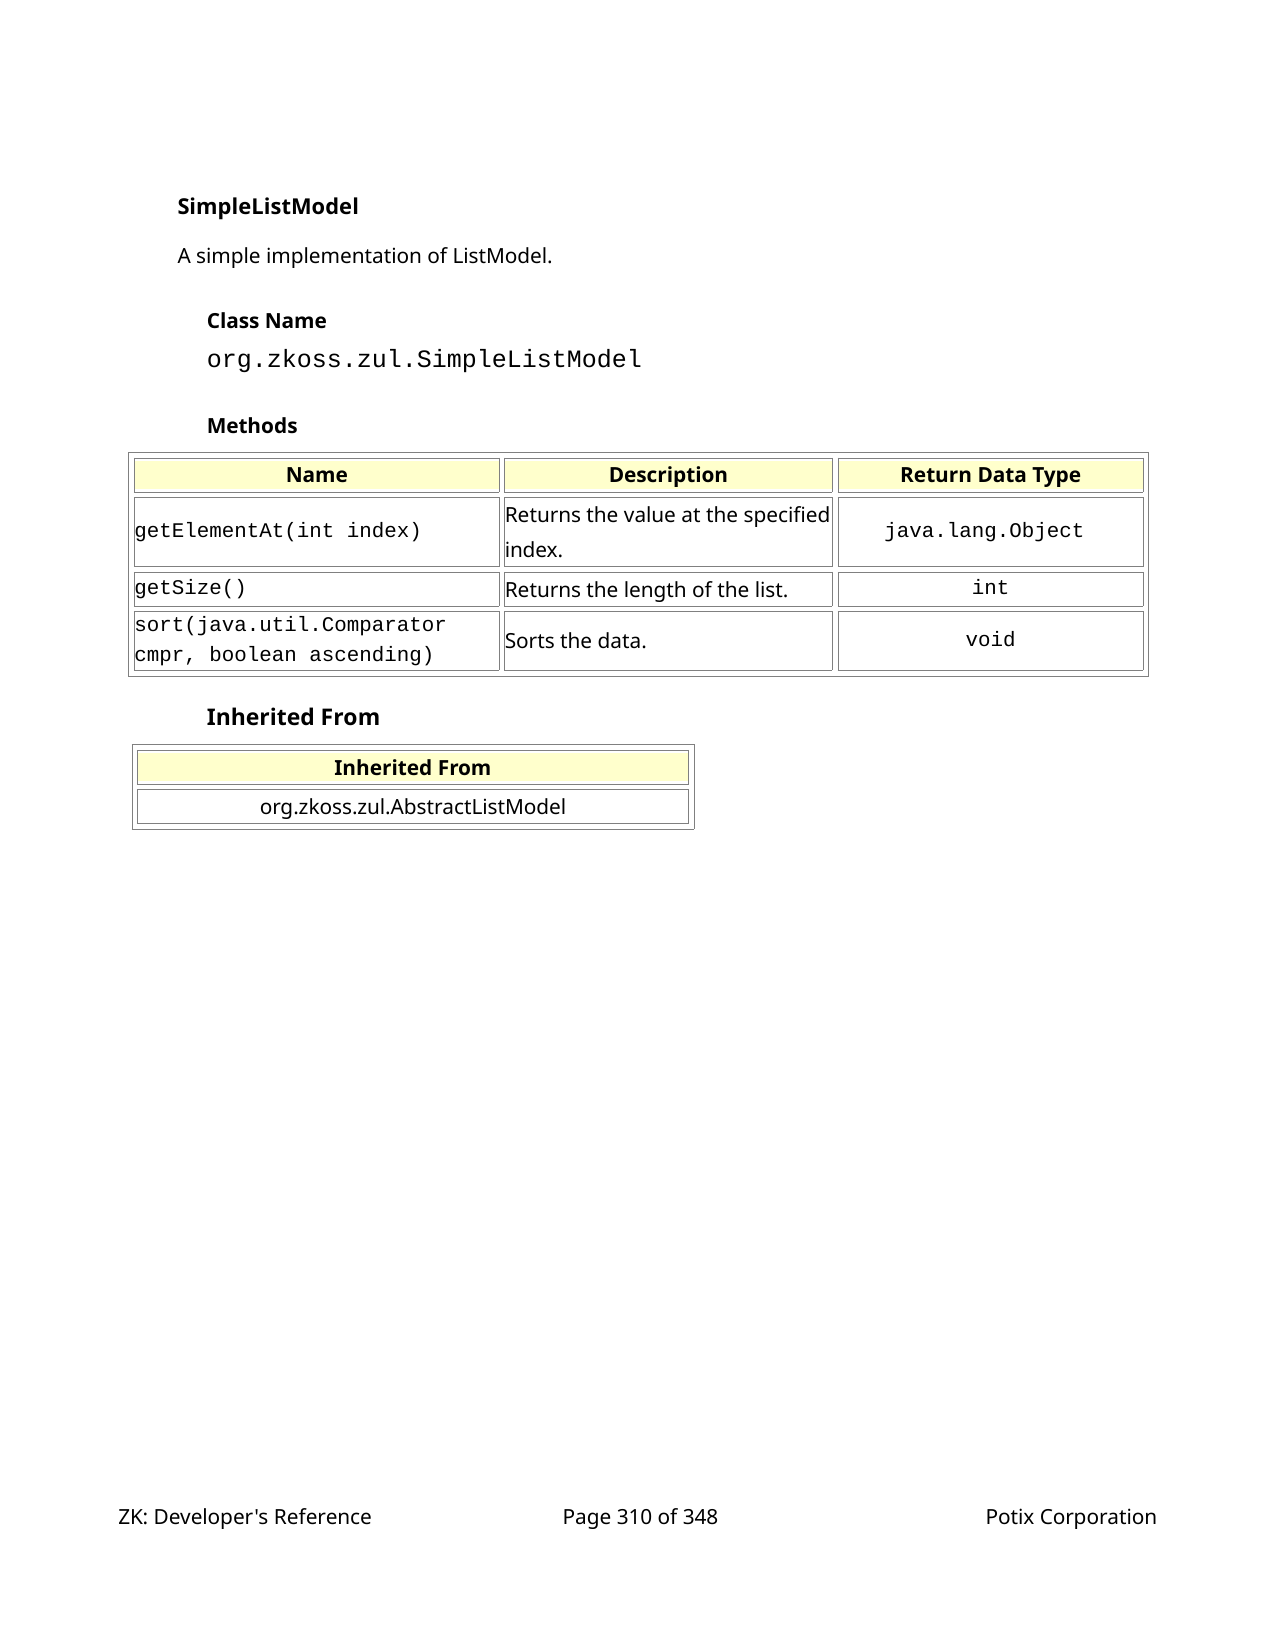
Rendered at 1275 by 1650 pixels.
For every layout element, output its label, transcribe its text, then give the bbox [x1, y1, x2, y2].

subtitle SimpleListModel [177, 191, 1157, 221]
table_header Description [502, 453, 835, 492]
subtitle Class Name [207, 306, 1157, 334]
table_cell org.zkoss.zul.AbstractListModel [134, 784, 691, 823]
text A simple implementation of ListModel. [177, 241, 1157, 269]
table_header Inherited From [134, 745, 691, 784]
subtitle Methods [207, 412, 1157, 440]
table_header Return Data Type [835, 453, 1146, 492]
subtitle Inherited From [207, 701, 1157, 732]
text org.zkoss.zul.SimpleListModel [207, 347, 1157, 375]
table_cell sort(java.util.Comparator cmpr, boolean ascending) [131, 606, 502, 670]
table_cell getSize() [131, 566, 502, 606]
table_cell int [835, 566, 1146, 606]
table_cell Sorts the data. [502, 606, 835, 670]
table_cell void [835, 606, 1146, 670]
table_cell getElementAt(int index) [131, 492, 502, 566]
table_cell java.lang.Object [835, 492, 1146, 566]
table_header Name [131, 453, 502, 492]
table_cell Returns the length of the list. [502, 566, 835, 606]
table_cell Returns the value at the specified index. [502, 492, 835, 566]
